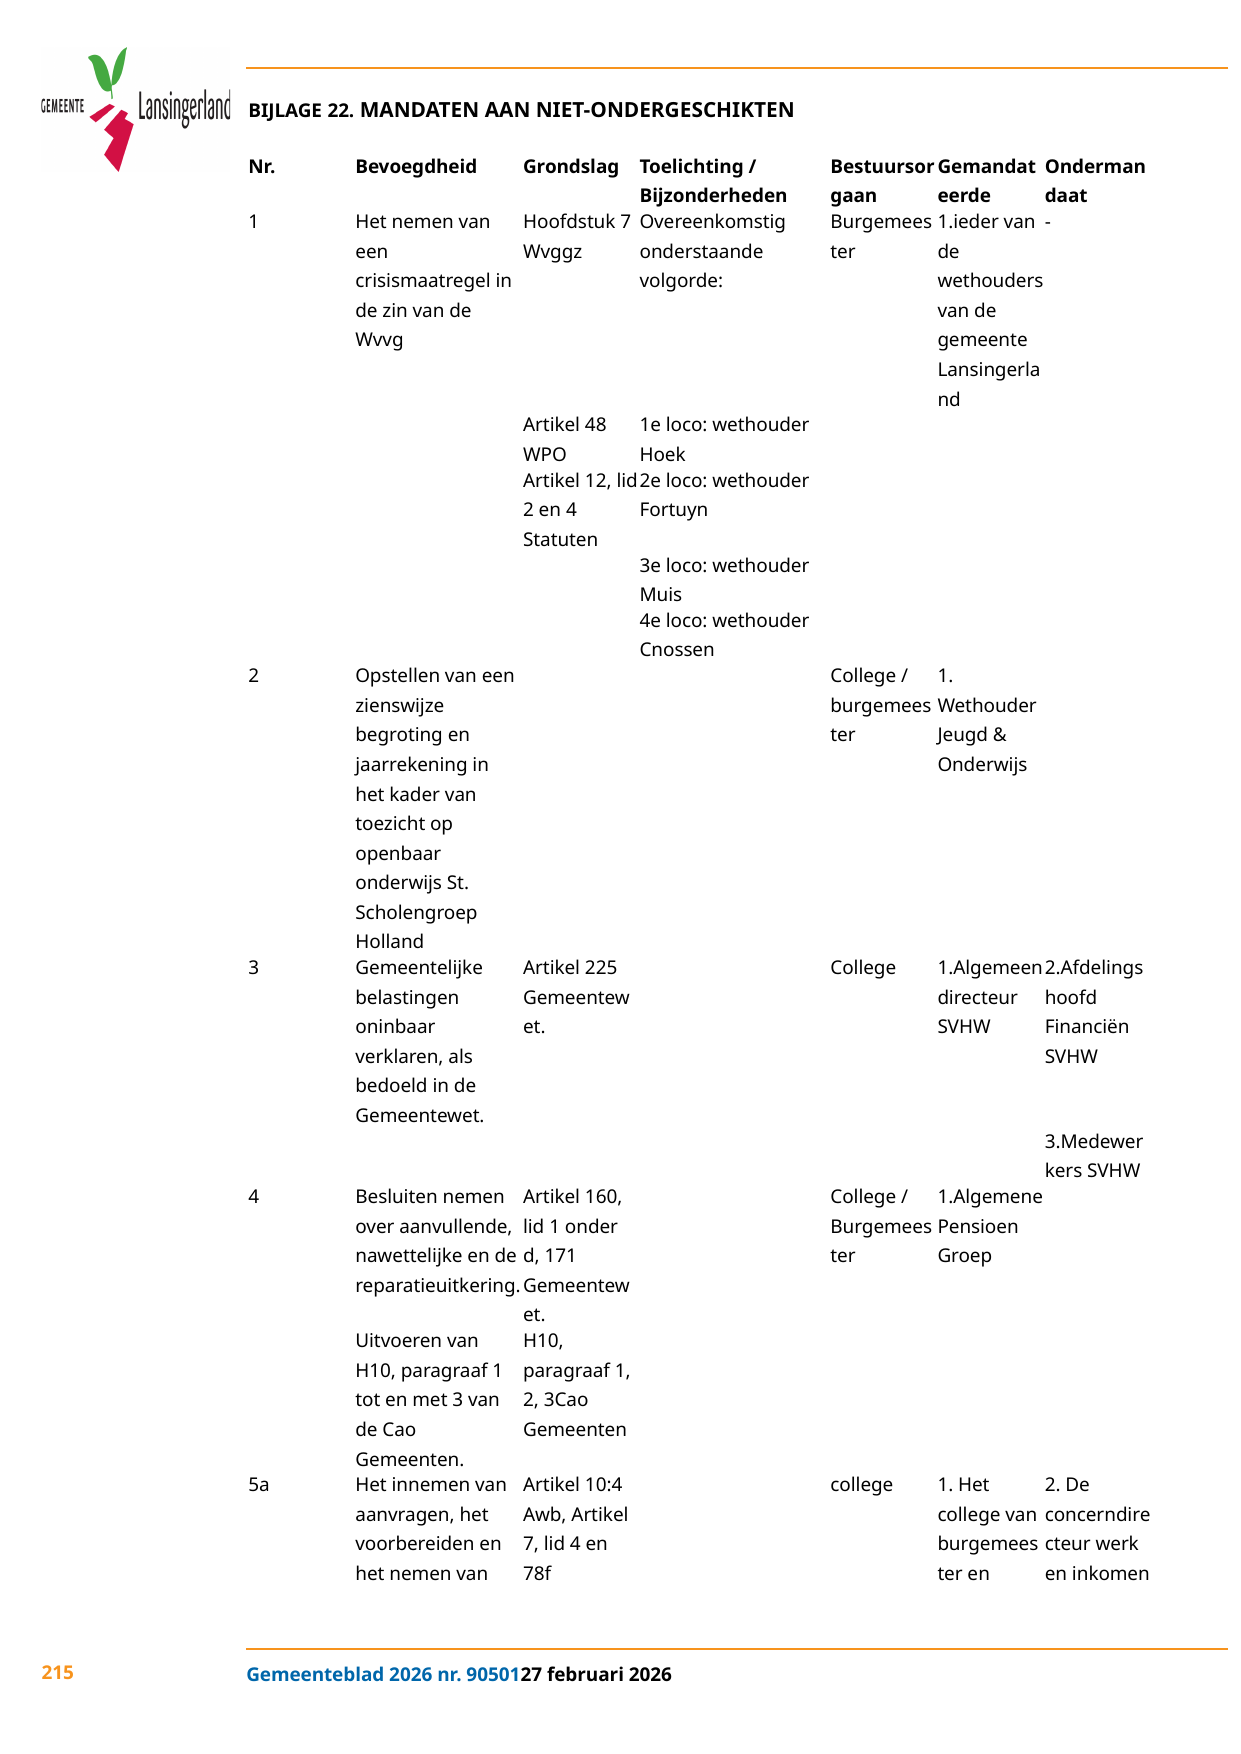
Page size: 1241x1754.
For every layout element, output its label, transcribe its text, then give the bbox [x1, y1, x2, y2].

table_cell [639, 1471, 830, 1586]
table_cell 1. Het college van burgemeester en [937, 1471, 1044, 1586]
table_cell 1 [248, 208, 355, 412]
table_cell Hoofdstuk 7 Wvggz [523, 208, 639, 412]
table_cell [937, 412, 1044, 467]
table_cell [523, 663, 639, 954]
table_cell 3.Medewerkers SVHW [1045, 1128, 1152, 1183]
table_cell [523, 607, 639, 662]
table_cell [1045, 467, 1152, 552]
table_cell [830, 412, 937, 467]
table_cell 2e loco: wethouder Fortuyn [639, 467, 830, 552]
table_cell [830, 607, 937, 662]
table_cell - [1045, 208, 1152, 412]
table_cell [1045, 1328, 1152, 1471]
table_cell College / burgemeester [830, 663, 937, 954]
table_cell College / Burgemeester [830, 1183, 937, 1327]
table_cell 1.Algemene Pensioen Groep [937, 1183, 1044, 1327]
table_header Bestuursorgaan [830, 153, 937, 208]
table_cell Opstellen van een zienswijze begroting en jaarrekening in het kader van toezicht op openbaar onderwijs St. Scholengroep Holland [355, 663, 523, 954]
table_cell 4e loco: wethouder Cnossen [639, 607, 830, 662]
text BIJLAGE 22. MANDATEN AAN NIET-ONDERGESCHIKTEN [248, 95, 1152, 123]
table_header Ondermandaat [1045, 153, 1152, 208]
table_header Grondslag [523, 153, 639, 208]
table_cell [1045, 412, 1152, 467]
table_cell 3e loco: wethouder Muis [639, 552, 830, 607]
table_cell [937, 552, 1044, 607]
table_cell [1045, 663, 1152, 954]
table_cell Gemeentelijke belastingen oninbaar verklaren, als bedoeld in de Gemeentewet. [355, 954, 523, 1128]
table_cell [639, 1128, 830, 1183]
table_cell [830, 1128, 937, 1183]
table_cell [639, 663, 830, 954]
table_cell [248, 1328, 355, 1471]
table_cell Artikel 12, lid 2 en 4 Statuten [523, 467, 639, 552]
table_cell 5a [248, 1471, 355, 1586]
table_cell [248, 552, 355, 607]
table_cell college [830, 1471, 937, 1586]
table_cell [1045, 607, 1152, 662]
table_cell [830, 467, 937, 552]
table_cell [523, 552, 639, 607]
table_cell [937, 607, 1044, 662]
table_cell Het innemen van aanvragen, het voorbereiden en het nemen van [355, 1471, 523, 1586]
table_cell [248, 1128, 355, 1183]
table_cell [248, 412, 355, 467]
table_cell 1.Algemeen directeur SVHW [937, 954, 1044, 1128]
table_cell College [830, 954, 937, 1128]
table_cell [830, 552, 937, 607]
table_cell Besluiten nemen over aanvullende, nawettelijke en de reparatieuitkering. [355, 1183, 523, 1327]
picture [41, 47, 231, 172]
table_cell [355, 1128, 523, 1183]
table_cell [1045, 552, 1152, 607]
table_cell H10, paragraaf 1, 2, 3Cao Gemeenten [523, 1328, 639, 1471]
table_cell 2 [248, 663, 355, 954]
table_cell [523, 1128, 639, 1183]
table_cell [639, 954, 830, 1128]
table_header Nr. [248, 153, 355, 208]
table_cell [248, 607, 355, 662]
table_cell [355, 552, 523, 607]
table_cell 1. Wethouder Jeugd & Onderwijs [937, 663, 1044, 954]
table_cell Artikel 10:4 Awb, Artikel 7, lid 4 en 78f [523, 1471, 639, 1586]
table_cell Artikel 160, lid 1 onder d, 171 Gemeentewet. [523, 1183, 639, 1327]
table_cell [937, 1328, 1044, 1471]
table_cell 4 [248, 1183, 355, 1327]
table_cell [248, 467, 355, 552]
table_header Gemandateerde [937, 153, 1044, 208]
table_header Bevoegdheid [355, 153, 523, 208]
table_cell [355, 412, 523, 467]
table_cell Uitvoeren van H10, paragraaf 1 tot en met 3 van de Cao Gemeenten. [355, 1328, 523, 1471]
table_cell Artikel 48 WPO [523, 412, 639, 467]
table_cell [1045, 1183, 1152, 1327]
table_cell [830, 1328, 937, 1471]
table_cell Burgemeester [830, 208, 937, 412]
table_cell [355, 467, 523, 552]
table_cell [355, 607, 523, 662]
table_cell [937, 1128, 1044, 1183]
table_cell 2.Afdelingshoofd Financiën SVHW [1045, 954, 1152, 1128]
table_cell 1e loco: wethouder Hoek [639, 412, 830, 467]
table_cell 3 [248, 954, 355, 1128]
table_cell 1.ieder van de wethouders van de gemeente Lansingerland [937, 208, 1044, 412]
table_cell Het nemen van een crisismaatregel in de zin van de Wvvg [355, 208, 523, 412]
table_cell 2. De concerndirecteur werk en inkomen [1045, 1471, 1152, 1586]
table_cell [937, 467, 1044, 552]
table_cell Overeenkomstig onderstaande volgorde: [639, 208, 830, 412]
table_header Toelichting / Bijzonderheden [639, 153, 830, 208]
table_cell Artikel 225 Gemeentewet. [523, 954, 639, 1128]
table_cell [639, 1183, 830, 1327]
table_cell [639, 1328, 830, 1471]
